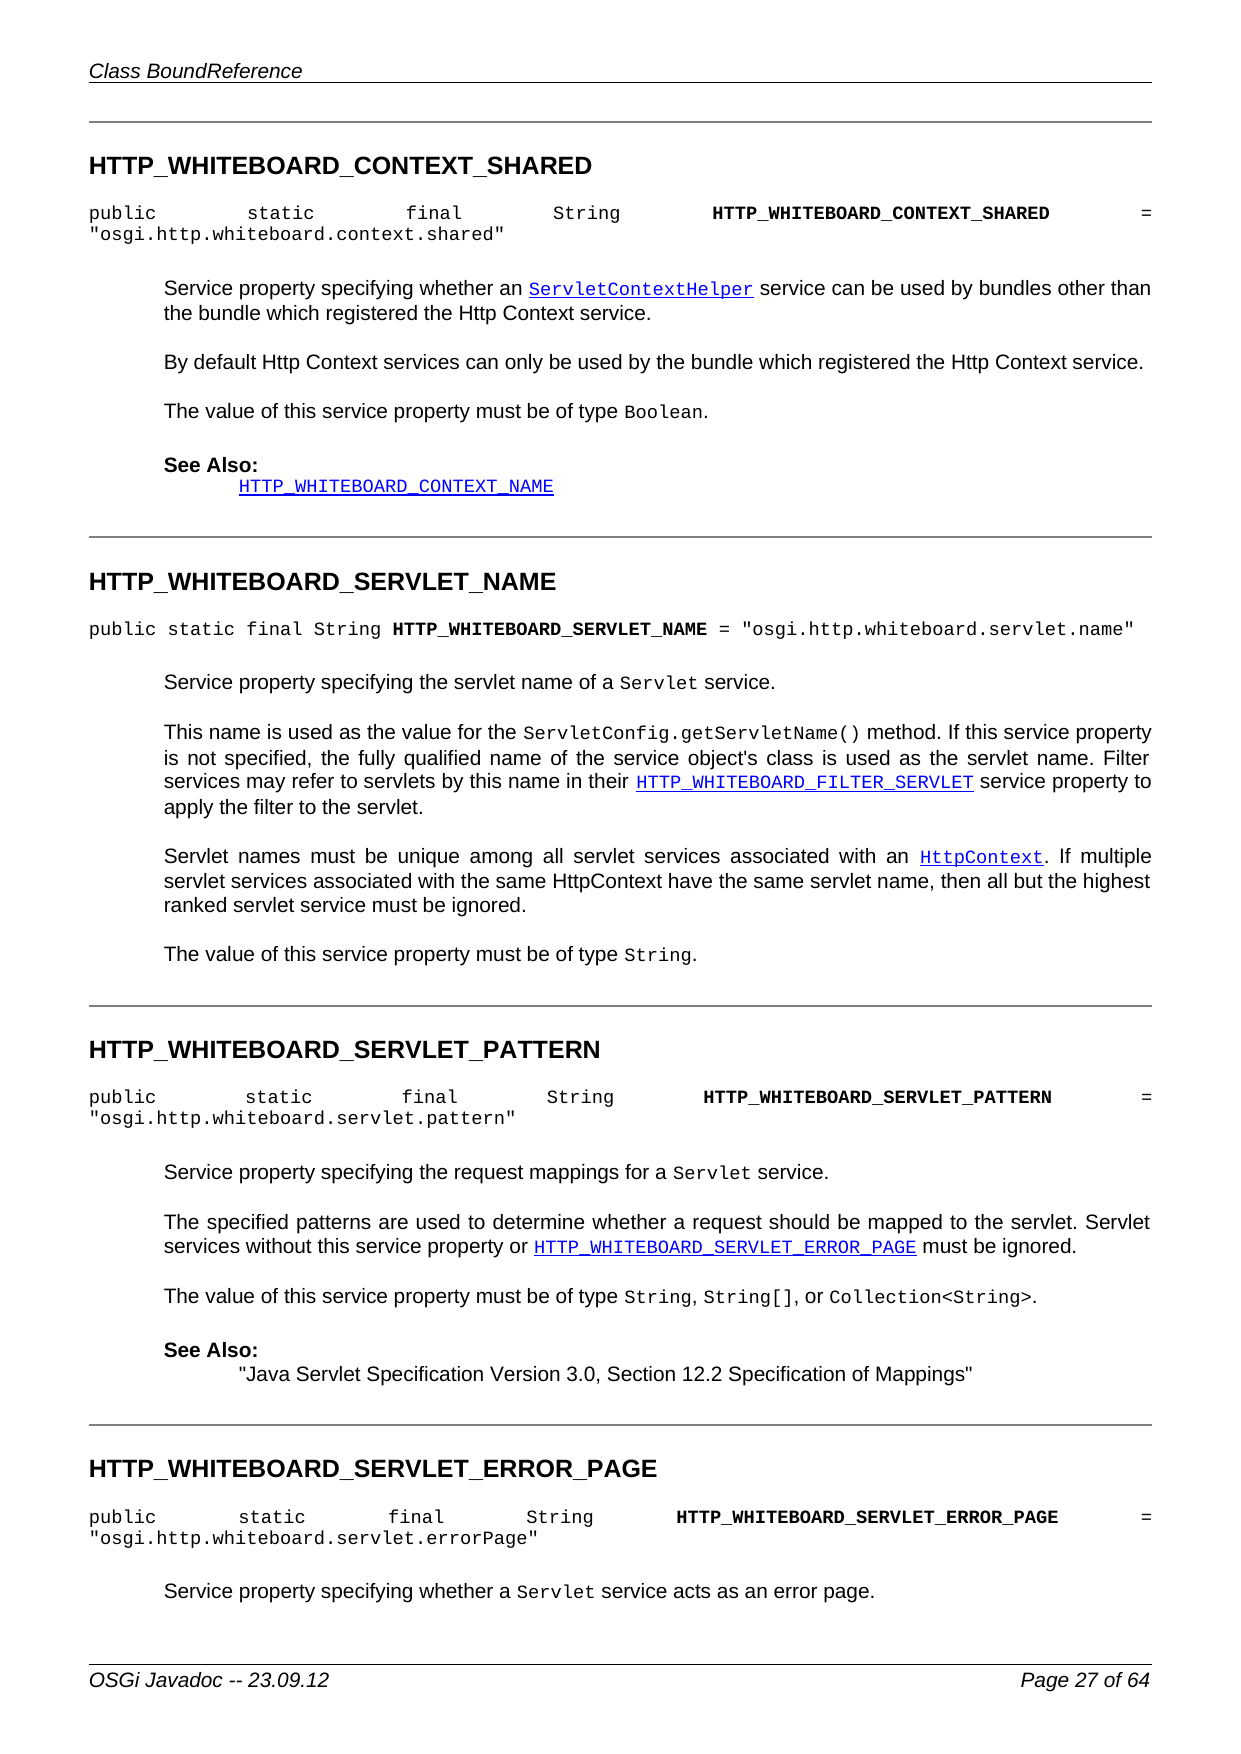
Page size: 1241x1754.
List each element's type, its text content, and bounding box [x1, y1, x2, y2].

text The specified patterns are used to determine whether a request should be mapped to the servlet. Servlet services without this service property or HTTP_WHITEBOARD_SERVLET_ERROR_PAGE must be ignored. [163, 1210, 1152, 1259]
text Service property specifying the servlet name of a Servlet service. [163, 670, 1152, 695]
text The value of this service property must be of type Boolean. [163, 399, 1152, 424]
subtitle HTTP_WHITEBOARD_SERVLET_NAME [88, 567, 1152, 595]
text HTTP_WHITEBOARD_CONTEXT_NAME [238, 477, 1152, 498]
text "Java Servlet Specification Version 3.0, Section 12.2 Specification of Mappings" [238, 1362, 1152, 1386]
subtitle HTTP_WHITEBOARD_SERVLET_ERROR_PAGE [88, 1454, 1152, 1483]
text Service property specifying the request mappings for a Servlet service. [163, 1159, 1152, 1185]
text public static final String HTTP_WHITEBOARD_SERVLET_NAME = "osgi.http.whiteboard.servlet.name" [88, 619, 1152, 641]
text Service property specifying whether a Servlet service acts as an error page. [163, 1579, 1152, 1604]
text See Also: [163, 1338, 1152, 1362]
text See Also: [163, 453, 1152, 477]
text public static final String HTTP_WHITEBOARD_CONTEXT_SHARED = "osgi.http.whiteboard.context.shared" [88, 204, 1152, 246]
text This name is used as the value for the ServletConfig.getServletName() method. If this service property is not specified, the fully qualified name of the service object's class is used as the servlet name. Filter services may refer to servlets by this name in their HTTP_WHITEBOARD_FILTER_SERVLET service property to apply the filter to the servlet. [163, 720, 1152, 818]
text Service property specifying whether an ServletContextHelper service can be used by bundles other than the bundle which registered the Http Context service. [163, 276, 1152, 325]
text Servlet names must be unique among all servlet services associated with an HttpContext. If multiple servlet services associated with the same HttpContext have the same servlet name, then all but the highest ranked servlet service must be ignored. [163, 843, 1152, 917]
text By default Http Context services can only be used by the bundle which registered the Http Context service. [163, 350, 1152, 374]
text public static final String HTTP_WHITEBOARD_SERVLET_PATTERN = "osgi.http.whiteboard.servlet.pattern" [88, 1088, 1152, 1130]
text public static final String HTTP_WHITEBOARD_SERVLET_ERROR_PAGE = "osgi.http.whiteboard.servlet.errorPage" [88, 1507, 1152, 1550]
subtitle HTTP_WHITEBOARD_SERVLET_PATTERN [88, 1035, 1152, 1064]
subtitle HTTP_WHITEBOARD_CONTEXT_SHARED [88, 151, 1152, 180]
text The value of this service property must be of type String. [163, 942, 1152, 967]
text The value of this service property must be of type String, String[], or Collection<String>. [163, 1284, 1152, 1309]
